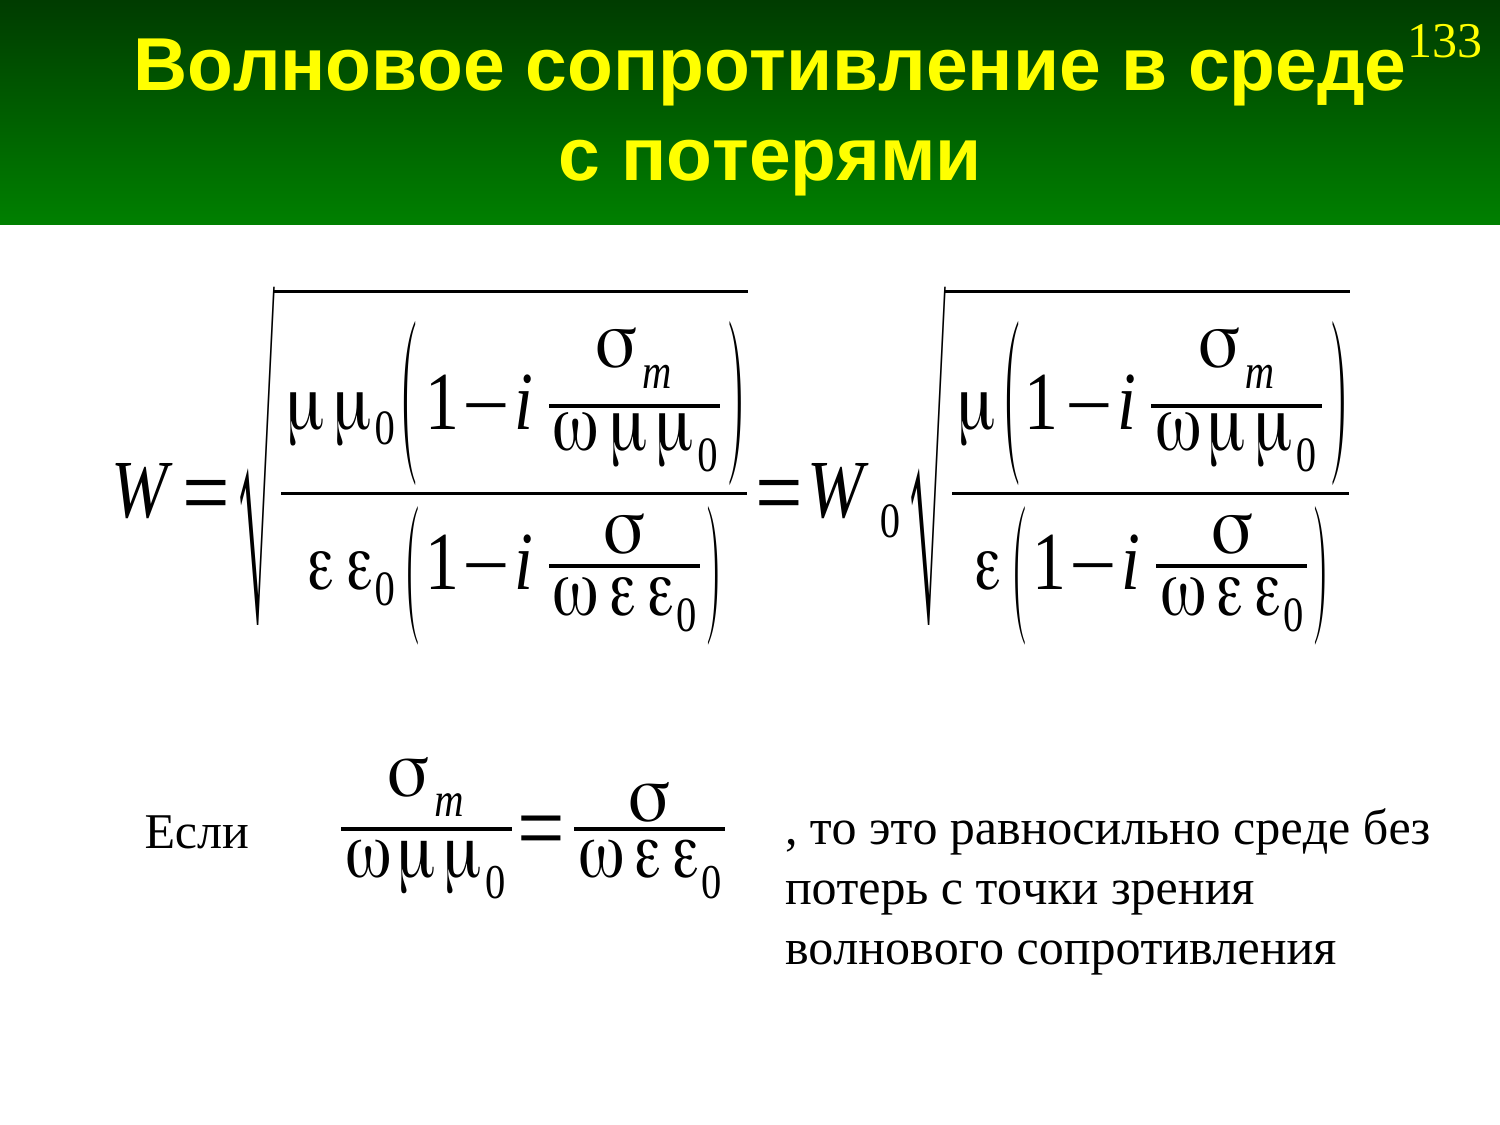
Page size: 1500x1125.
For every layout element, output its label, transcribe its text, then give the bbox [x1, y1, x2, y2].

text_box , то это равносильно среде без потерь с точки зрения волнового сопротивления [770, 787, 1477, 983]
chart [94, 284, 1370, 650]
title Волновое сопротивление в среде с потерями [100, 7, 1441, 204]
text_box Если [129, 791, 319, 927]
chart [320, 750, 745, 910]
